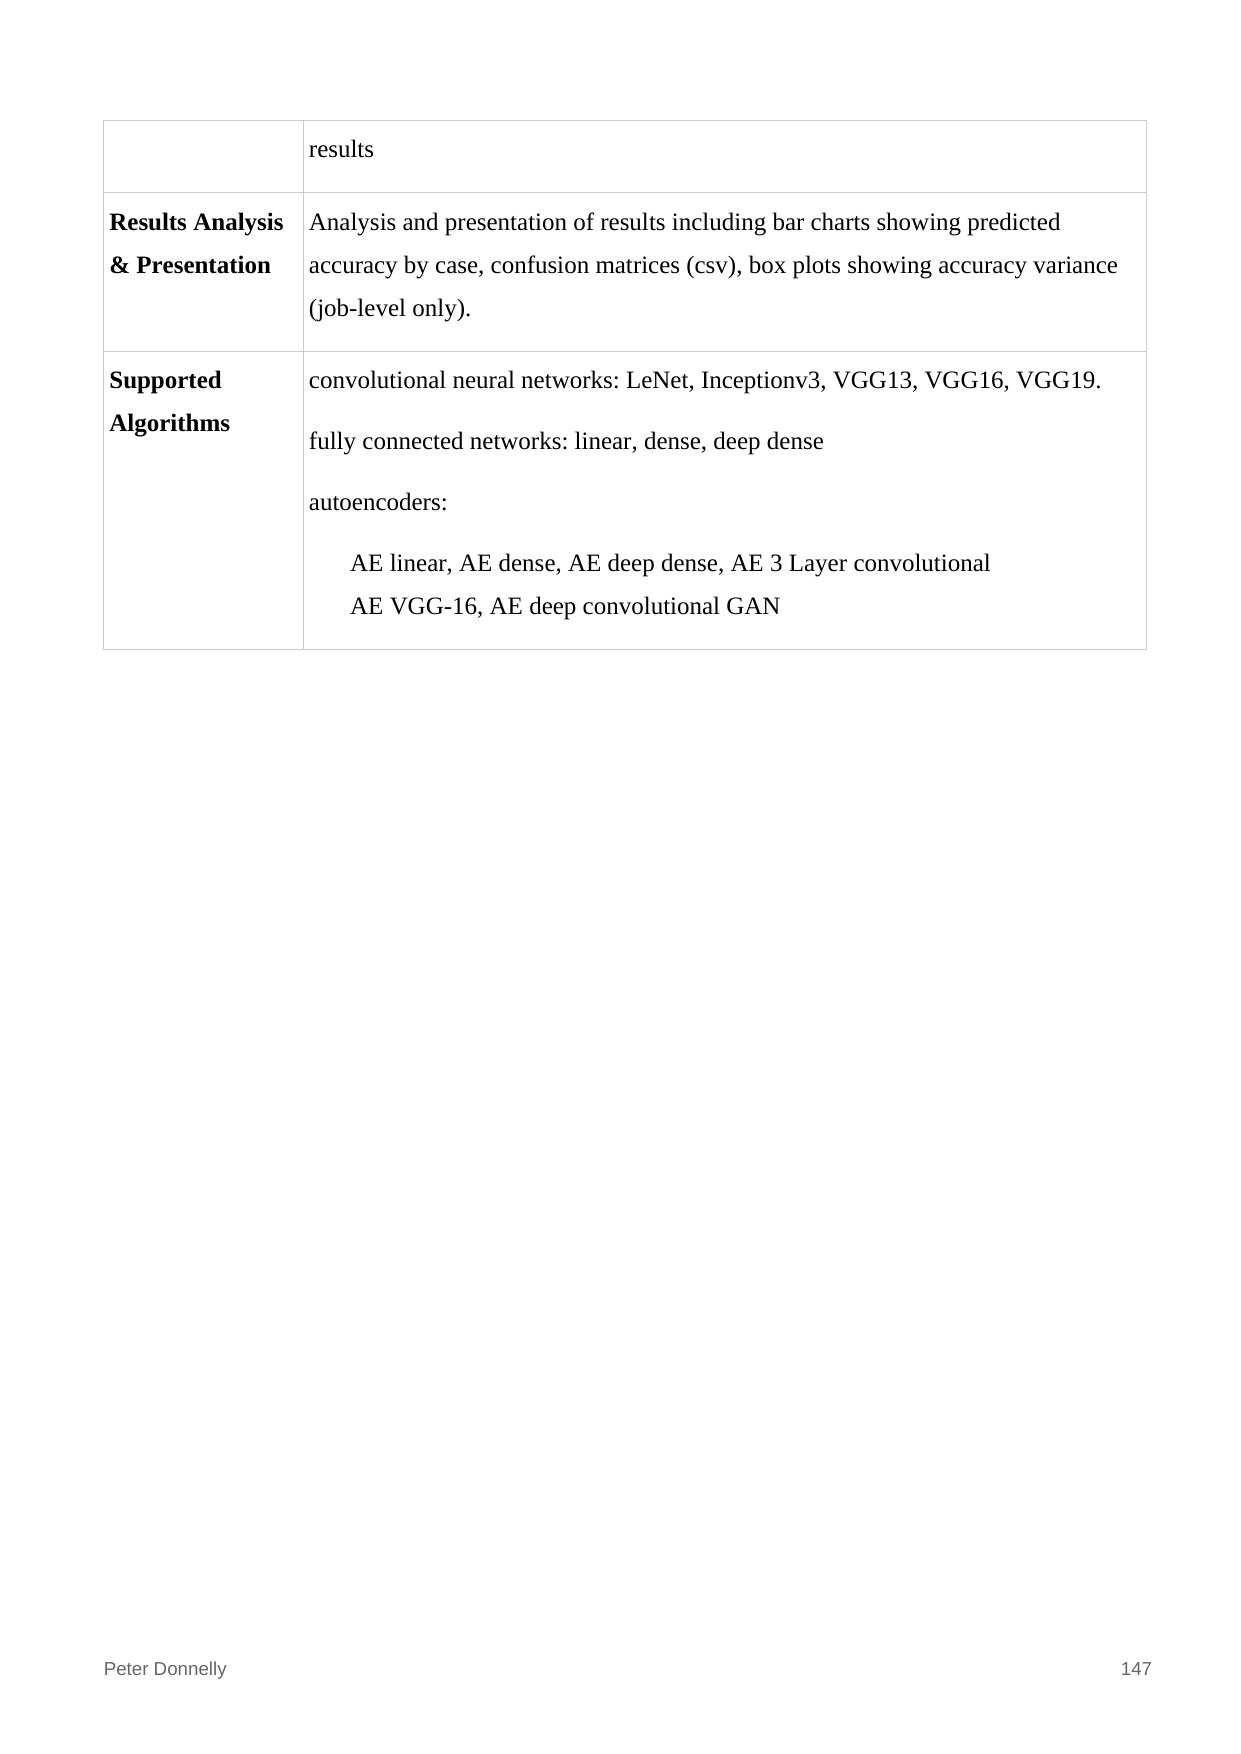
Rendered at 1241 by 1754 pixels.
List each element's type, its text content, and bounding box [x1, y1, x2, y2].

table_cell results [304, 121, 1146, 192]
table_cell Analysis and presentation of results including bar charts showing predicted accuracy by case, confusion matrices (csv), box plots showing accuracy variance (job-level only). [304, 193, 1146, 351]
table_cell Supported Algorithms [104, 352, 303, 648]
table_cell Results Analysis & Presentation [104, 193, 303, 351]
table_cell convolutional neural networks: LeNet, Inceptionv3, VGG13, VGG16, VGG19. fully connected networks: linear, dense, deep dense autoencoders: AE linear, AE dense, AE deep dense, AE 3 Layer convolutional AE VGG-16, AE deep convolutional GAN [304, 352, 1146, 648]
table_cell [104, 121, 303, 192]
